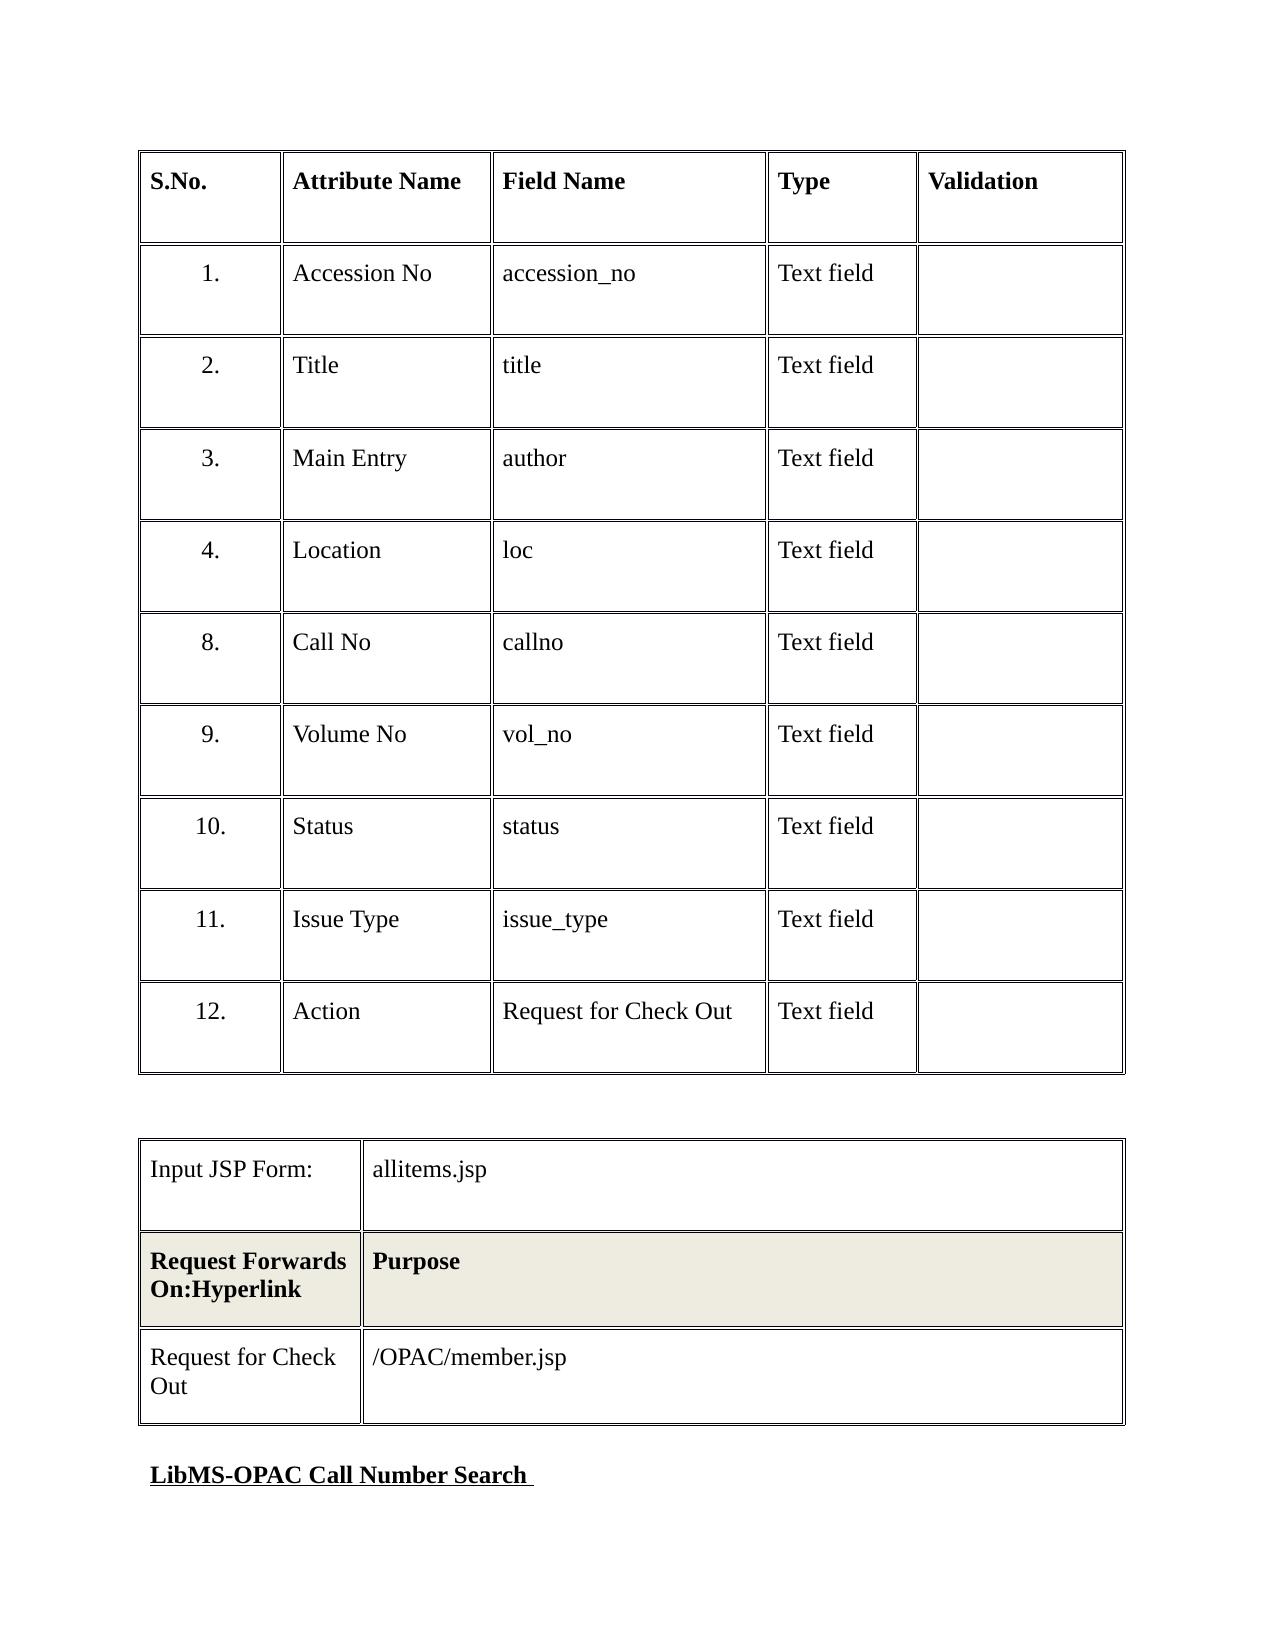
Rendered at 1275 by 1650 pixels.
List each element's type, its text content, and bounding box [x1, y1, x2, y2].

table_cell Text field [769, 706, 916, 795]
table_cell Action [284, 983, 490, 1072]
table_cell [919, 706, 1122, 795]
table_cell Text field [769, 614, 916, 703]
table_cell 10. [141, 799, 280, 887]
table_header Input JSP Form: [141, 1141, 360, 1230]
table_cell Request Forwards On:Hyperlink [141, 1233, 360, 1326]
table_cell status [494, 799, 765, 887]
table_cell title [494, 338, 765, 427]
table_cell Call No [284, 614, 490, 703]
table_header allitems.jsp [364, 1141, 1122, 1230]
table_cell Issue Type [284, 891, 490, 980]
table_cell Request for Check Out [494, 983, 765, 1072]
table_cell Text field [769, 430, 916, 519]
table_cell author [494, 430, 765, 519]
table_header Attribute Name [284, 153, 490, 242]
table_cell Location [284, 522, 490, 611]
table_cell [919, 983, 1122, 1072]
table_cell Text field [769, 338, 916, 427]
table_cell callno [494, 614, 765, 703]
table_cell vol_no [494, 706, 765, 795]
table_cell 9. [141, 706, 280, 795]
table_cell [919, 338, 1122, 427]
table_cell Text field [769, 891, 916, 980]
table_cell [919, 799, 1122, 887]
table_header Type [769, 153, 916, 242]
table_cell accession_no [494, 246, 765, 334]
table_cell 1. [141, 246, 280, 334]
table_cell issue_type [494, 891, 765, 980]
table_cell Status [284, 799, 490, 887]
table_cell [919, 430, 1122, 519]
table_header Validation [919, 153, 1122, 242]
table_cell 8. [141, 614, 280, 703]
table_cell Text field [769, 983, 916, 1072]
table_cell 11. [141, 891, 280, 980]
table_cell Request for Check Out [141, 1330, 360, 1423]
table_cell Accession No [284, 246, 490, 334]
table_cell 3. [141, 430, 280, 519]
table_cell Text field [769, 799, 916, 887]
table_cell Text field [769, 522, 916, 611]
table_cell [919, 522, 1122, 611]
table_cell loc [494, 522, 765, 611]
table_cell Main Entry [284, 430, 490, 519]
table_cell Purpose [364, 1233, 1122, 1326]
table_cell 12. [141, 983, 280, 1072]
text LibMS-OPAC Call Number Search [150, 1460, 1125, 1488]
table_cell 2. [141, 338, 280, 427]
table_header S.No. [141, 153, 280, 242]
table_cell Volume No [284, 706, 490, 795]
table_cell Title [284, 338, 490, 427]
table_cell [919, 246, 1122, 334]
table_cell [919, 614, 1122, 703]
table_cell Text field [769, 246, 916, 334]
table_cell 4. [141, 522, 280, 611]
table_header Field Name [494, 153, 765, 242]
table_cell [919, 891, 1122, 980]
table_cell /OPAC/member.jsp [364, 1330, 1122, 1423]
